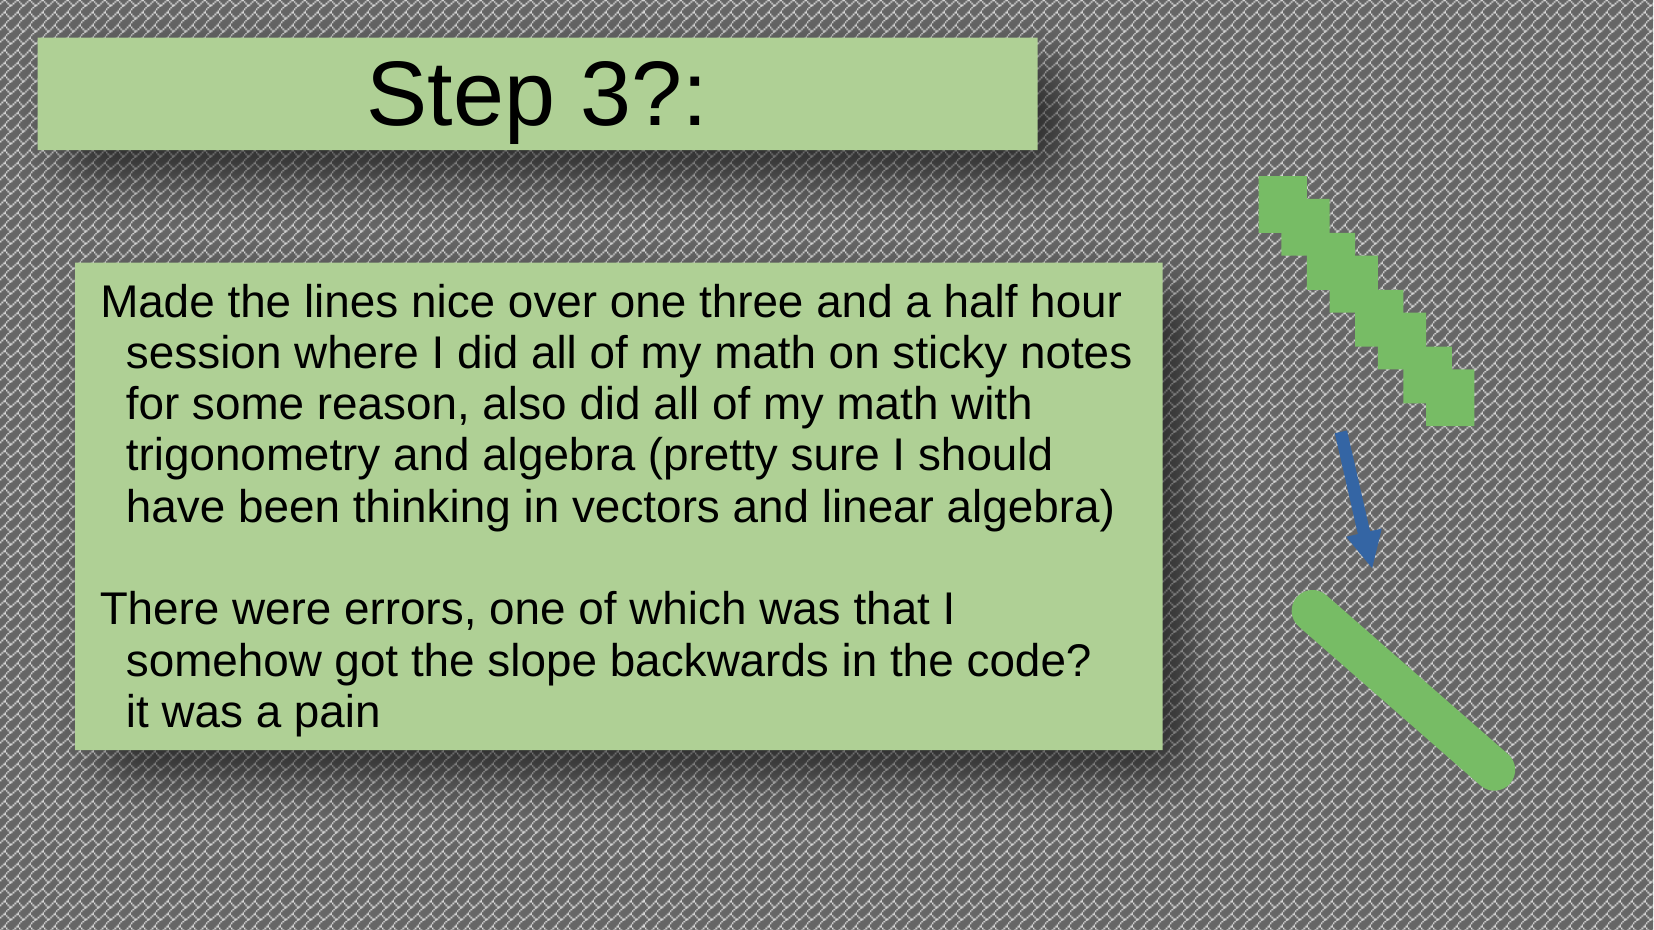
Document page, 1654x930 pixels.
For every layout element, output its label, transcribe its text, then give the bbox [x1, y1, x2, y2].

picture [0, 0, 1654, 930]
text_box [1258, 176, 1475, 427]
title Step 3?: [37, 37, 1038, 151]
title Made the lines nice over one three and a half hour session where I did all of my math on sticky notes for some reason, also did all of my math with trigonometry and algebra (pretty sure I should have been thinking in vectors and linear algebra) There were errors, one of which was that I somehow got the slope backwards in the code? it was a pain [75, 262, 1163, 751]
